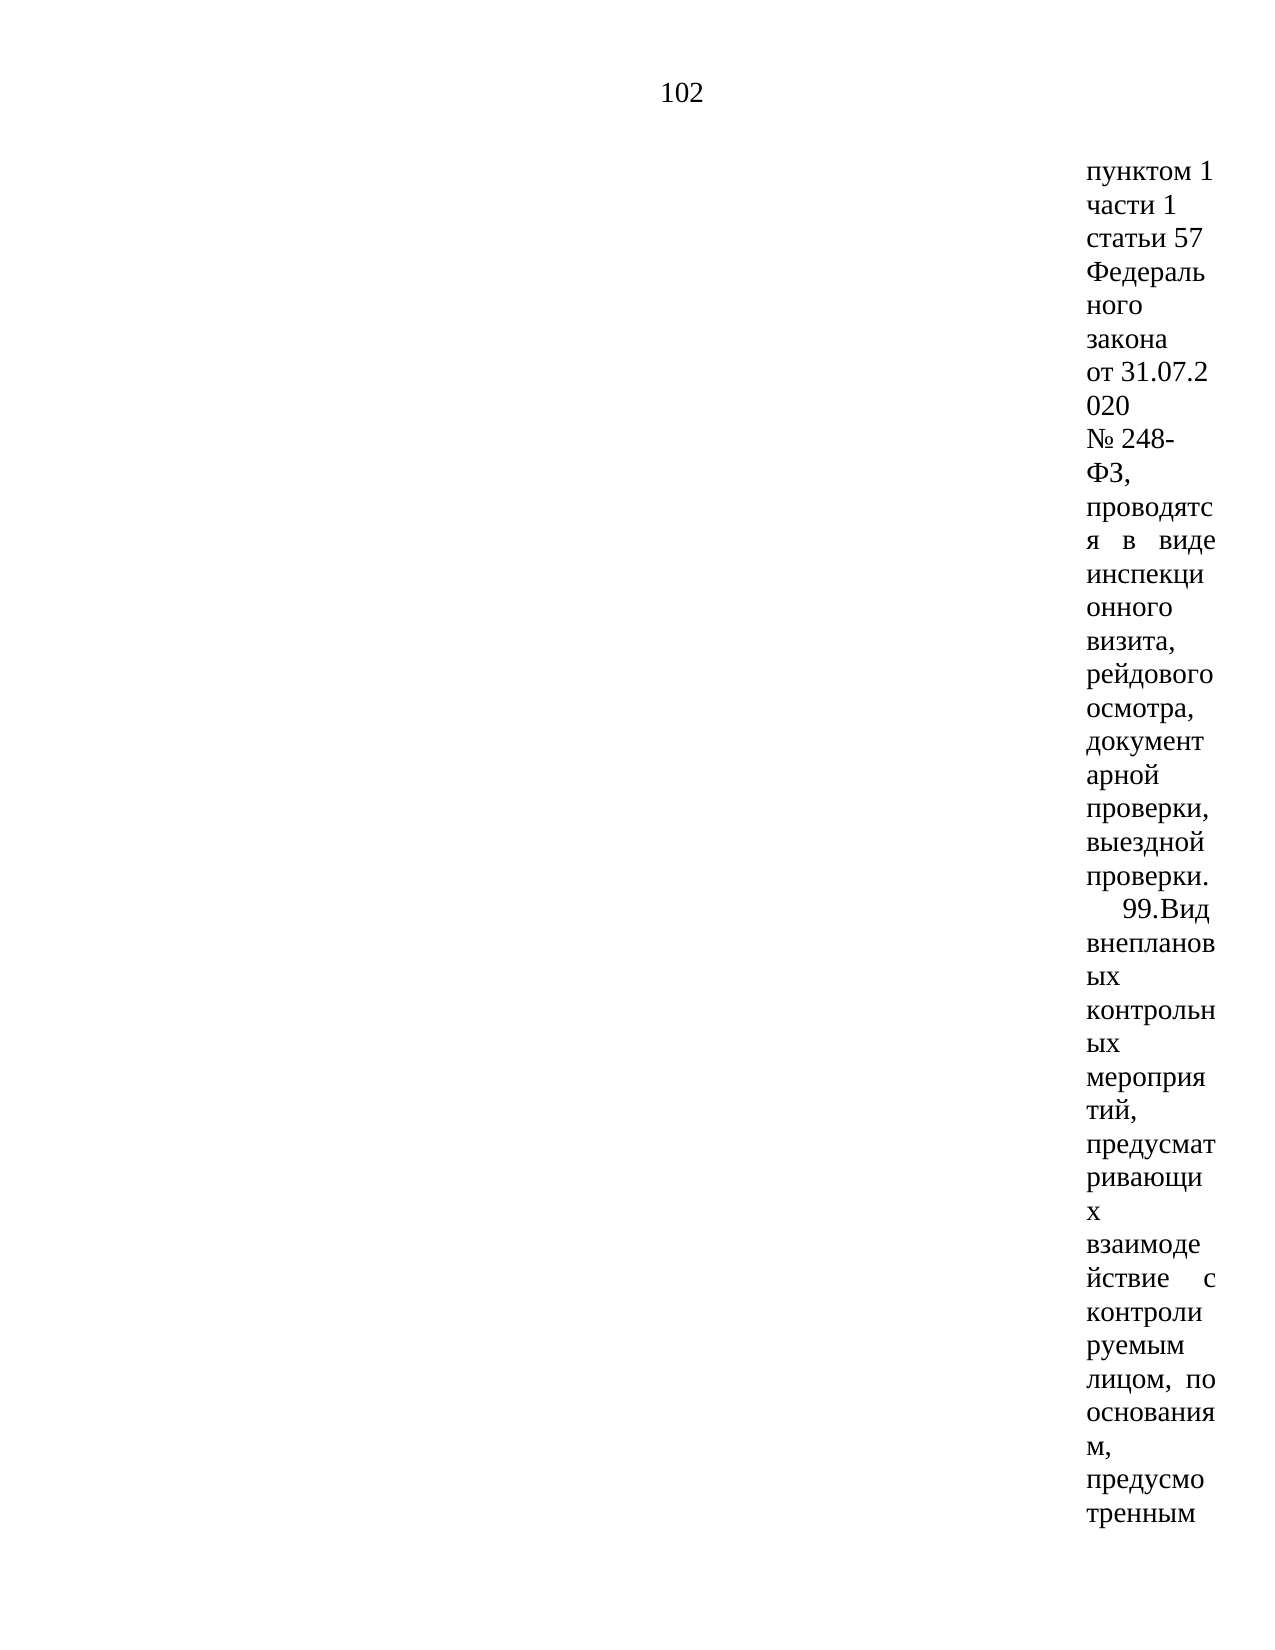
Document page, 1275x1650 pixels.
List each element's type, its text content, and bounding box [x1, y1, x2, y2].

list Вид внеплановых контрольных мероприятий, предусматривающих взаимодействие с контролируемым лицом, по основаниям, предусмотренным [1048, 891, 1216, 1528]
list пунктом 1 части 1 статьи 57 Федерального закона от 31.07.2020 № 248-ФЗ, проводятся в виде инспекционного визита, рейдового осмотра, документарной проверки, выездной проверки. [1048, 153, 1216, 891]
